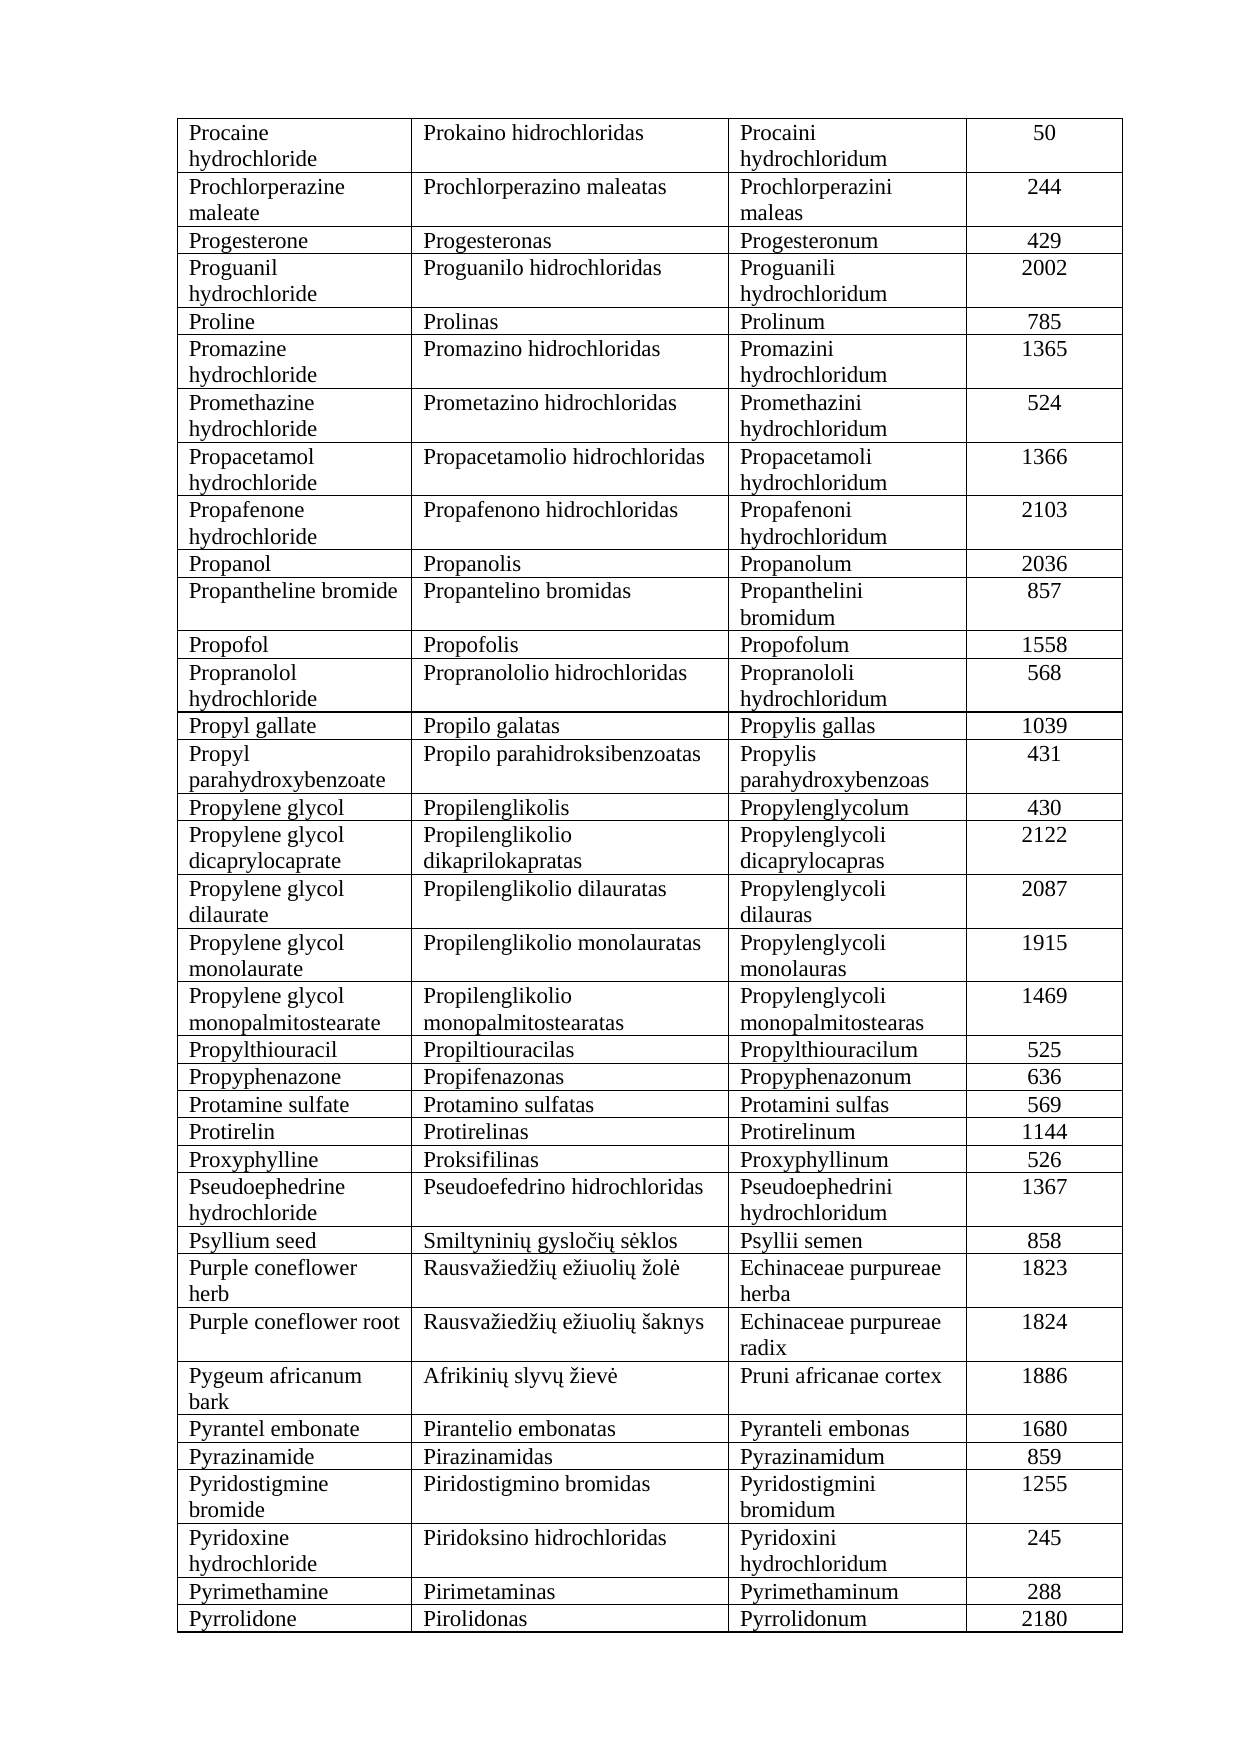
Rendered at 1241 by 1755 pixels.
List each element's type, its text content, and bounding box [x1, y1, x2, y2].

table_cell 1367 [967, 1173, 1122, 1226]
table_cell Propofolis [412, 631, 728, 658]
table_cell Propanthelini bromidum [729, 578, 966, 630]
table_cell Propafenoni hydrochloridum [729, 496, 966, 549]
table_cell Progesteronas [412, 227, 728, 253]
table_cell Propranolol hydrochloride [178, 659, 411, 711]
table_cell Prochlorperazini maleas [729, 173, 966, 226]
table_cell 1824 [967, 1308, 1122, 1361]
table_cell Piridostigmino bromidas [412, 1470, 728, 1523]
table_cell Proguanilo hidrochloridas [412, 254, 728, 307]
table_cell Propacetamolio hidrochloridas [412, 443, 728, 495]
table_cell Propylene glycol dicaprylocaprate [178, 821, 411, 874]
table_cell Pirolidonas [412, 1605, 728, 1631]
table_cell Afrikinių slyvų žievė [412, 1362, 728, 1414]
table_cell Pirazinamidas [412, 1443, 728, 1469]
table_cell Propylis parahydroxybenzoas [729, 740, 966, 793]
table_cell 1886 [967, 1362, 1122, 1414]
table_cell Propacetamoli hydrochloridum [729, 443, 966, 495]
table_cell 857 [967, 578, 1122, 630]
table_cell 1039 [967, 713, 1122, 739]
table_cell Propanol [178, 550, 411, 577]
table_cell 2180 [967, 1605, 1122, 1631]
table_cell Propafenone hydrochloride [178, 496, 411, 549]
table_cell Pseudoefedrino hidrochloridas [412, 1173, 728, 1226]
table_cell Prolinas [412, 308, 728, 334]
table_cell Purple coneflower root [178, 1308, 411, 1361]
table_cell Propranololio hidrochloridas [412, 659, 728, 711]
table_cell 524 [967, 389, 1122, 442]
table_cell Protamino sulfatas [412, 1091, 728, 1117]
table_cell 785 [967, 308, 1122, 334]
table_cell Rausvažiedžių ežiuolių žolė [412, 1254, 728, 1307]
table_cell Pyridostigmini bromidum [729, 1470, 966, 1523]
table_cell Protamini sulfas [729, 1091, 966, 1117]
table_cell Pyrantel embonate [178, 1415, 411, 1442]
table_cell Propyl parahydroxybenzoate [178, 740, 411, 793]
table_cell Propantelino bromidas [412, 578, 728, 630]
table_cell Pyrazinamidum [729, 1443, 966, 1469]
table_cell Propilenglikolis [412, 794, 728, 820]
table_cell 244 [967, 173, 1122, 226]
table_cell Propofolum [729, 631, 966, 658]
table_cell Propylenglycoli dicaprylocapras [729, 821, 966, 874]
table_cell Pyrimethamine [178, 1578, 411, 1604]
table_cell Proxyphyllinum [729, 1146, 966, 1172]
table_cell Propylis gallas [729, 713, 966, 739]
table_cell Procaine hydrochloride [178, 119, 411, 172]
table_cell Prokaino hidrochloridas [412, 119, 728, 172]
table_cell Pyridoxini hydrochloridum [729, 1524, 966, 1577]
table_cell Pseudoephedrine hydrochloride [178, 1173, 411, 1226]
table_cell Progesterone [178, 227, 411, 253]
table_cell Propylthiouracil [178, 1036, 411, 1062]
table_cell Proxyphylline [178, 1146, 411, 1172]
table_cell Propofol [178, 631, 411, 658]
table_cell 1823 [967, 1254, 1122, 1307]
table_cell 1680 [967, 1415, 1122, 1442]
table_cell 2087 [967, 875, 1122, 927]
table_cell Pseudoephedrini hydrochloridum [729, 1173, 966, 1226]
table_cell 1366 [967, 443, 1122, 495]
table_cell Propanolis [412, 550, 728, 577]
table_cell Propyphenazone [178, 1064, 411, 1090]
table_cell Promethazini hydrochloridum [729, 389, 966, 442]
table_cell Proguanili hydrochloridum [729, 254, 966, 307]
table_cell Pyridostigmine bromide [178, 1470, 411, 1523]
table_cell Propafenono hidrochloridas [412, 496, 728, 549]
table_cell Propylenglycoli monolauras [729, 929, 966, 981]
table_cell 525 [967, 1036, 1122, 1062]
table_cell Propacetamol hydrochloride [178, 443, 411, 495]
table_cell 431 [967, 740, 1122, 793]
table_cell Propylenglycoli dilauras [729, 875, 966, 927]
table_cell 430 [967, 794, 1122, 820]
table_cell Proksifilinas [412, 1146, 728, 1172]
table_cell Rausvažiedžių ežiuolių šaknys [412, 1308, 728, 1361]
table_cell Purple coneflower herb [178, 1254, 411, 1307]
table_cell Piridoksino hidrochloridas [412, 1524, 728, 1577]
table_cell Pirantelio embonatas [412, 1415, 728, 1442]
table_cell Pyrimethaminum [729, 1578, 966, 1604]
table_cell Propifenazonas [412, 1064, 728, 1090]
table_cell Propanolum [729, 550, 966, 577]
table_cell Pyrazinamide [178, 1443, 411, 1469]
table_cell Protirelinas [412, 1118, 728, 1144]
table_cell 1255 [967, 1470, 1122, 1523]
table_cell Progesteronum [729, 227, 966, 253]
table_cell 858 [967, 1227, 1122, 1253]
table_cell Pruni africanae cortex [729, 1362, 966, 1414]
table_cell 2036 [967, 550, 1122, 577]
table_cell 1365 [967, 335, 1122, 388]
table_cell Promazine hydrochloride [178, 335, 411, 388]
table_cell Promethazine hydrochloride [178, 389, 411, 442]
table_cell Proguanil hydrochloride [178, 254, 411, 307]
table_cell 636 [967, 1064, 1122, 1090]
table_cell Propylthiouracilum [729, 1036, 966, 1062]
table_cell Protamine sulfate [178, 1091, 411, 1117]
table_cell Propiltiouracilas [412, 1036, 728, 1062]
table_cell Echinaceae purpureae herba [729, 1254, 966, 1307]
table_cell Prometazino hidrochloridas [412, 389, 728, 442]
table_cell Propilenglikolio monolauratas [412, 929, 728, 981]
table_cell 2002 [967, 254, 1122, 307]
table_cell 1558 [967, 631, 1122, 658]
table_cell Propilo galatas [412, 713, 728, 739]
table_cell Propilenglikolio dikaprilokapratas [412, 821, 728, 874]
table_cell Propylenglycolum [729, 794, 966, 820]
table_cell Pirimetaminas [412, 1578, 728, 1604]
table_cell Pygeum africanum bark [178, 1362, 411, 1414]
table_cell Psyllium seed [178, 1227, 411, 1253]
table_cell Promazini hydrochloridum [729, 335, 966, 388]
table_cell Echinaceae purpureae radix [729, 1308, 966, 1361]
table_cell Proline [178, 308, 411, 334]
table_cell Pyrrolidonum [729, 1605, 966, 1631]
table_cell Procaini hydrochloridum [729, 119, 966, 172]
table_cell Propranololi hydrochloridum [729, 659, 966, 711]
table_cell 526 [967, 1146, 1122, 1172]
table_cell Pyrrolidone [178, 1605, 411, 1631]
table_cell Propylenglycoli monopalmitostearas [729, 982, 966, 1035]
table_cell Smiltyninių gysločių sėklos [412, 1227, 728, 1253]
table_cell 288 [967, 1578, 1122, 1604]
table_cell Protirelinum [729, 1118, 966, 1144]
table_cell 1915 [967, 929, 1122, 981]
table_cell Propilo parahidroksibenzoatas [412, 740, 728, 793]
table_cell 568 [967, 659, 1122, 711]
table_cell Propilenglikolio monopalmitostearatas [412, 982, 728, 1035]
table_cell Propilenglikolio dilauratas [412, 875, 728, 927]
table_cell 245 [967, 1524, 1122, 1577]
table_cell Propylene glycol [178, 794, 411, 820]
table_cell 50 [967, 119, 1122, 172]
table_cell 429 [967, 227, 1122, 253]
table_cell Propylene glycol monolaurate [178, 929, 411, 981]
table_cell 1469 [967, 982, 1122, 1035]
table_cell 2103 [967, 496, 1122, 549]
table_cell Pyranteli embonas [729, 1415, 966, 1442]
table_cell Pyridoxine hydrochloride [178, 1524, 411, 1577]
table_cell Propylene glycol monopalmitostearate [178, 982, 411, 1035]
table_cell Protirelin [178, 1118, 411, 1144]
table_cell Psyllii semen [729, 1227, 966, 1253]
table_cell 859 [967, 1443, 1122, 1469]
table_cell Propylene glycol dilaurate [178, 875, 411, 927]
table_cell Prochlorperazine maleate [178, 173, 411, 226]
table_cell Promazino hidrochloridas [412, 335, 728, 388]
table_cell Prolinum [729, 308, 966, 334]
table_cell Propyphenazonum [729, 1064, 966, 1090]
table_cell 569 [967, 1091, 1122, 1117]
table_cell 2122 [967, 821, 1122, 874]
table_cell Propantheline bromide [178, 578, 411, 630]
table_cell 1144 [967, 1118, 1122, 1144]
table_cell Prochlorperazino maleatas [412, 173, 728, 226]
table_cell Propyl gallate [178, 713, 411, 739]
